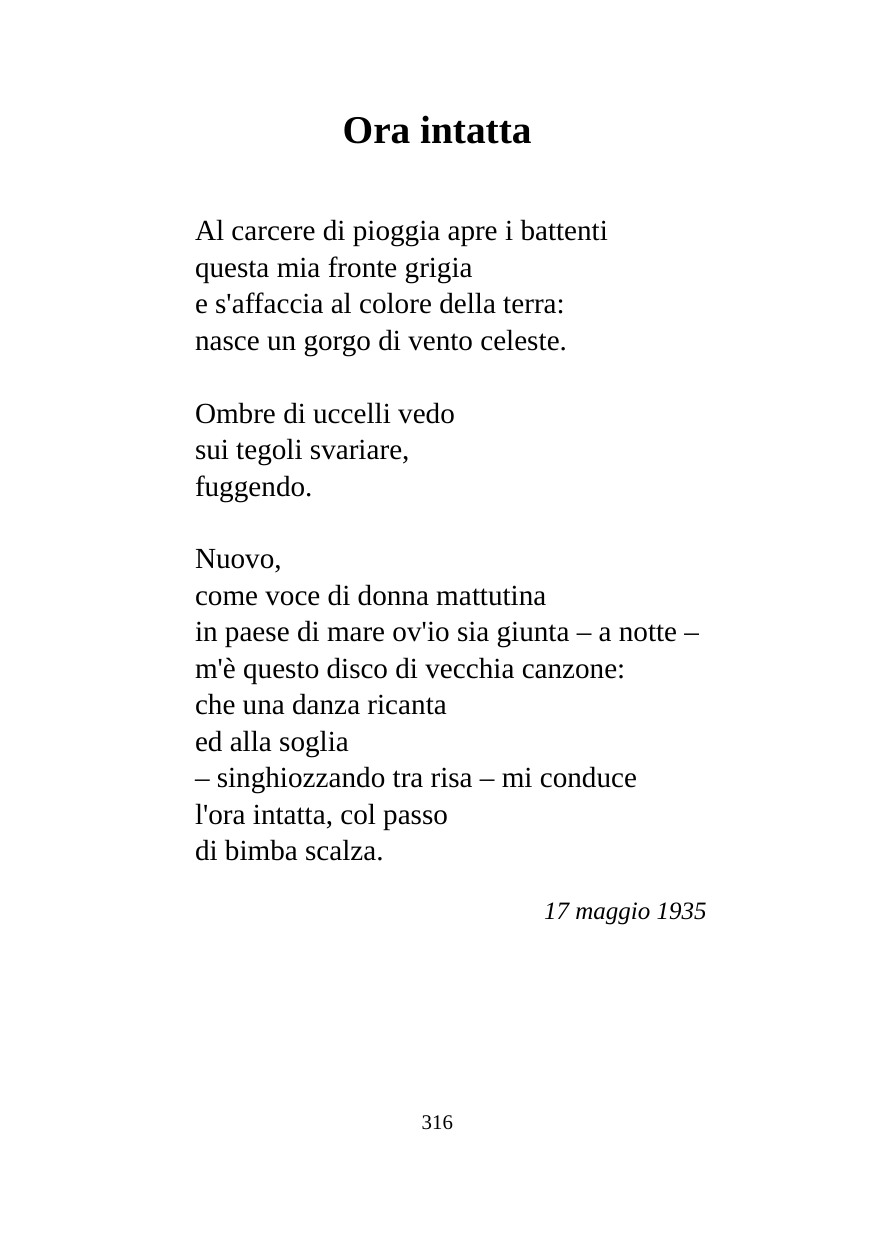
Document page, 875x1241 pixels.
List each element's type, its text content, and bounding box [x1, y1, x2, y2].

text questa mia fronte grigia [195, 250, 768, 283]
text ed alla soglia [195, 724, 768, 757]
text Ombre di uccelli vedo [195, 396, 768, 429]
text m'è questo disco di vecchia canzone: [195, 651, 768, 684]
text – singhiozzando tra risa – mi conduce [195, 760, 768, 794]
text di bimba scalza. [195, 833, 768, 867]
text sui tegoli svariare, [195, 432, 768, 466]
text in paese di mare ov'io sia giunta – a notte – [195, 614, 768, 648]
text Nuovo, [195, 542, 768, 575]
text come voce di donna mattutina [195, 578, 768, 612]
text Al carcere di pioggia apre i battenti [195, 213, 768, 247]
text e s'affaccia al colore della terra: [195, 286, 768, 320]
text 17 maggio 1935 [106, 896, 709, 925]
text che una danza ricanta [195, 687, 768, 721]
text nasce un gorgo di vento celeste. [195, 323, 768, 356]
subtitle Ora intatta [106, 106, 768, 152]
text fuggendo. [195, 469, 768, 502]
text l'ora intatta, col passo [195, 797, 768, 830]
